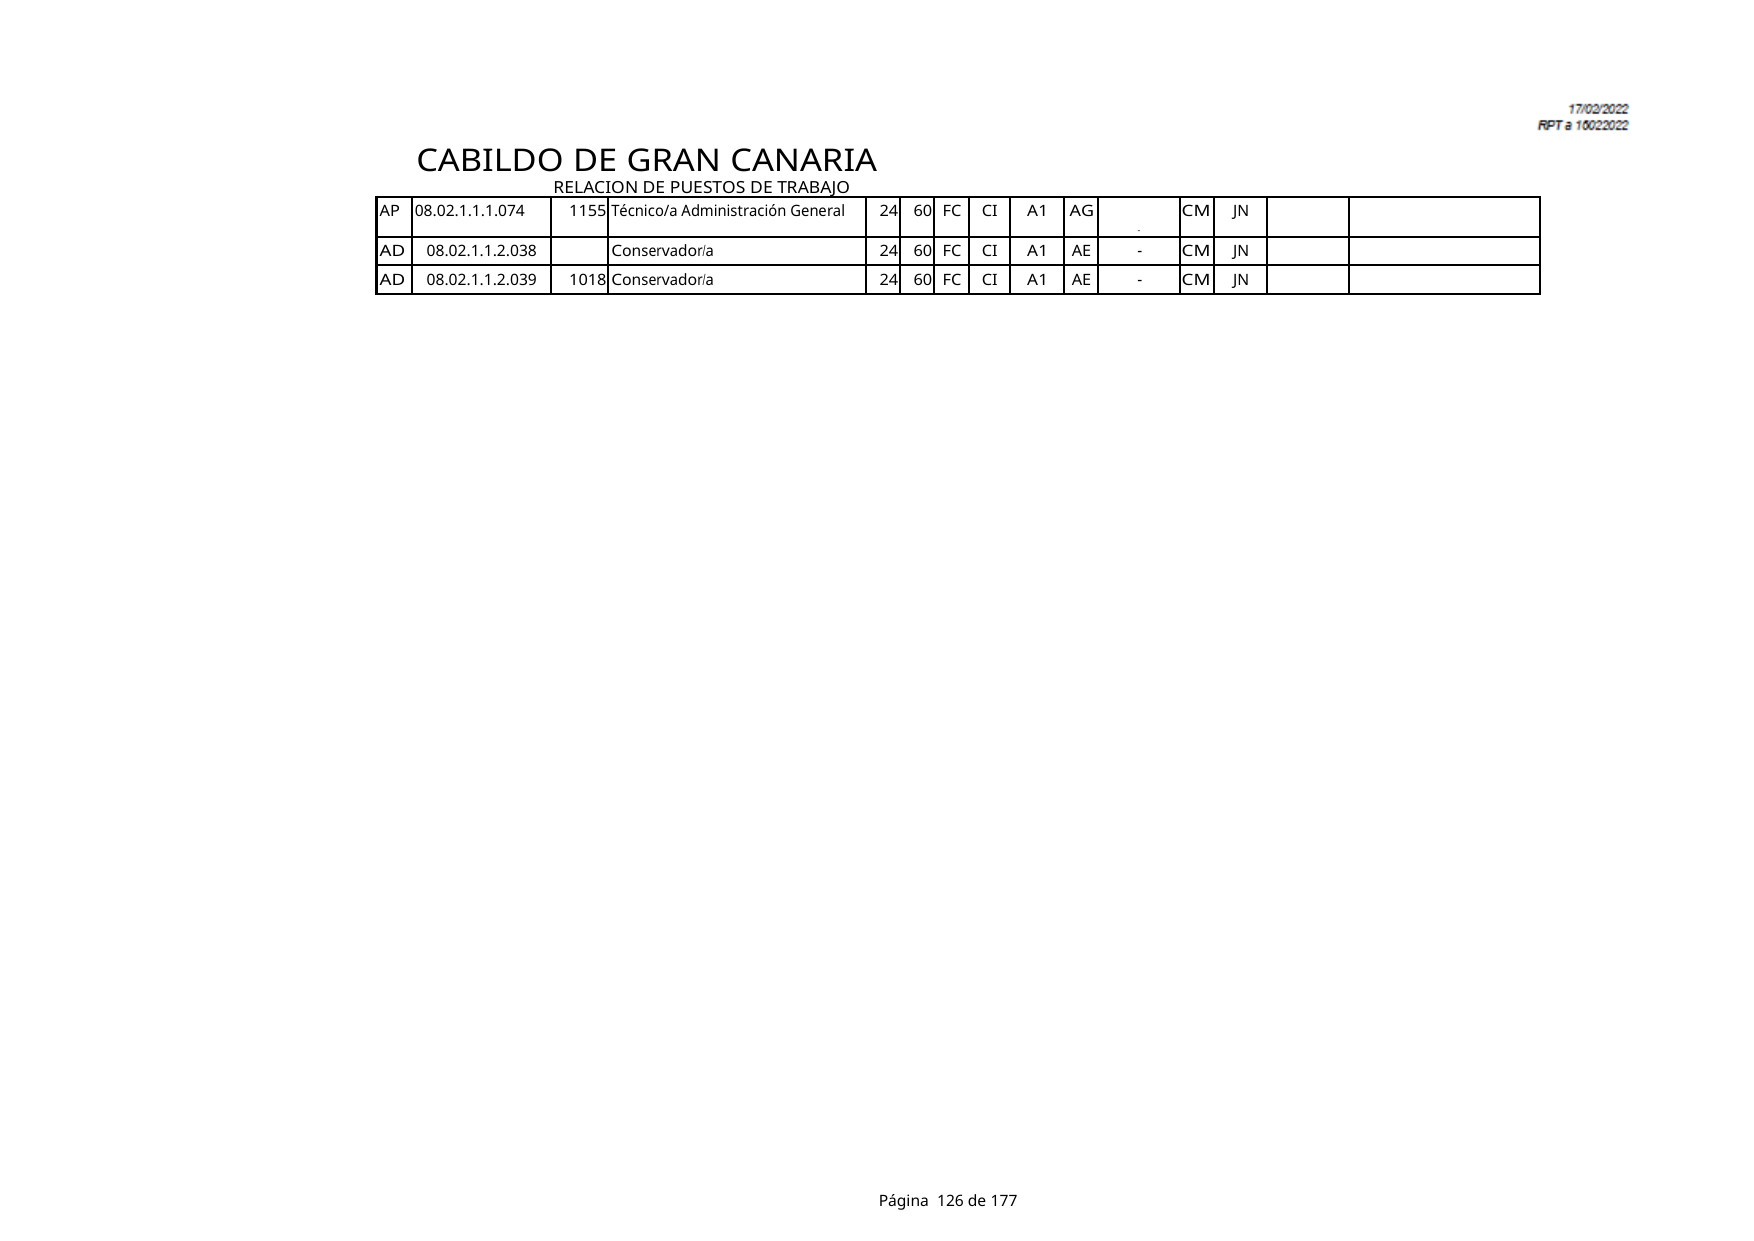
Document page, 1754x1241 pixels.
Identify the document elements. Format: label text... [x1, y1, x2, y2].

table_cell JN [1215, 198, 1266, 236]
table_cell 08.02.1.1.2.038 [413, 238, 550, 264]
table_cell 60 [901, 266, 933, 293]
table_cell - [1099, 266, 1179, 293]
table_cell JN [1215, 266, 1266, 293]
table_cell AP [378, 198, 411, 236]
table_cell Conservador/a [609, 238, 865, 264]
table_cell 1018 [552, 266, 607, 293]
table_cell [1350, 238, 1539, 264]
table_cell 24 [867, 198, 899, 236]
table_cell AE [1065, 266, 1097, 293]
table_cell [552, 238, 607, 264]
table_cell [1268, 198, 1348, 236]
table_cell 1155 [552, 198, 607, 236]
table_cell AD [378, 266, 411, 293]
table_cell CI [970, 266, 1009, 293]
table_cell 08.02.1.1.1.074 [413, 198, 550, 236]
table_cell A1 [1011, 238, 1063, 264]
table_cell Conservador/a [609, 266, 865, 293]
table_cell 60 [901, 198, 933, 236]
table_cell [1350, 266, 1539, 293]
table_cell CM [1181, 198, 1213, 236]
table_cell CI [970, 198, 1009, 236]
table_cell AE [1065, 238, 1097, 264]
table_cell AG [1065, 198, 1097, 236]
picture [1536, 93, 1634, 140]
table_cell JN [1215, 238, 1266, 264]
table_cell [1268, 238, 1348, 264]
table_cell 24 [867, 238, 899, 264]
table_cell AD [378, 238, 411, 264]
table_cell 08.02.1.1.2.039 [413, 266, 550, 293]
table_cell CM [1181, 266, 1213, 293]
table_cell A1 [1011, 266, 1063, 293]
table_cell [1268, 266, 1348, 293]
table_cell [1350, 198, 1539, 236]
table_cell 24 [867, 266, 899, 293]
table_cell FC [935, 266, 968, 293]
table_cell CI [970, 238, 1009, 264]
table_cell Técnico/a Administración General [609, 198, 865, 236]
table_cell A1 [1011, 198, 1063, 236]
table_cell FC [935, 198, 968, 236]
table_cell - [1099, 198, 1179, 236]
table_cell CM [1181, 238, 1213, 264]
table_cell FC [935, 238, 968, 264]
table_cell 60 [901, 238, 933, 264]
table_cell - [1099, 238, 1179, 264]
